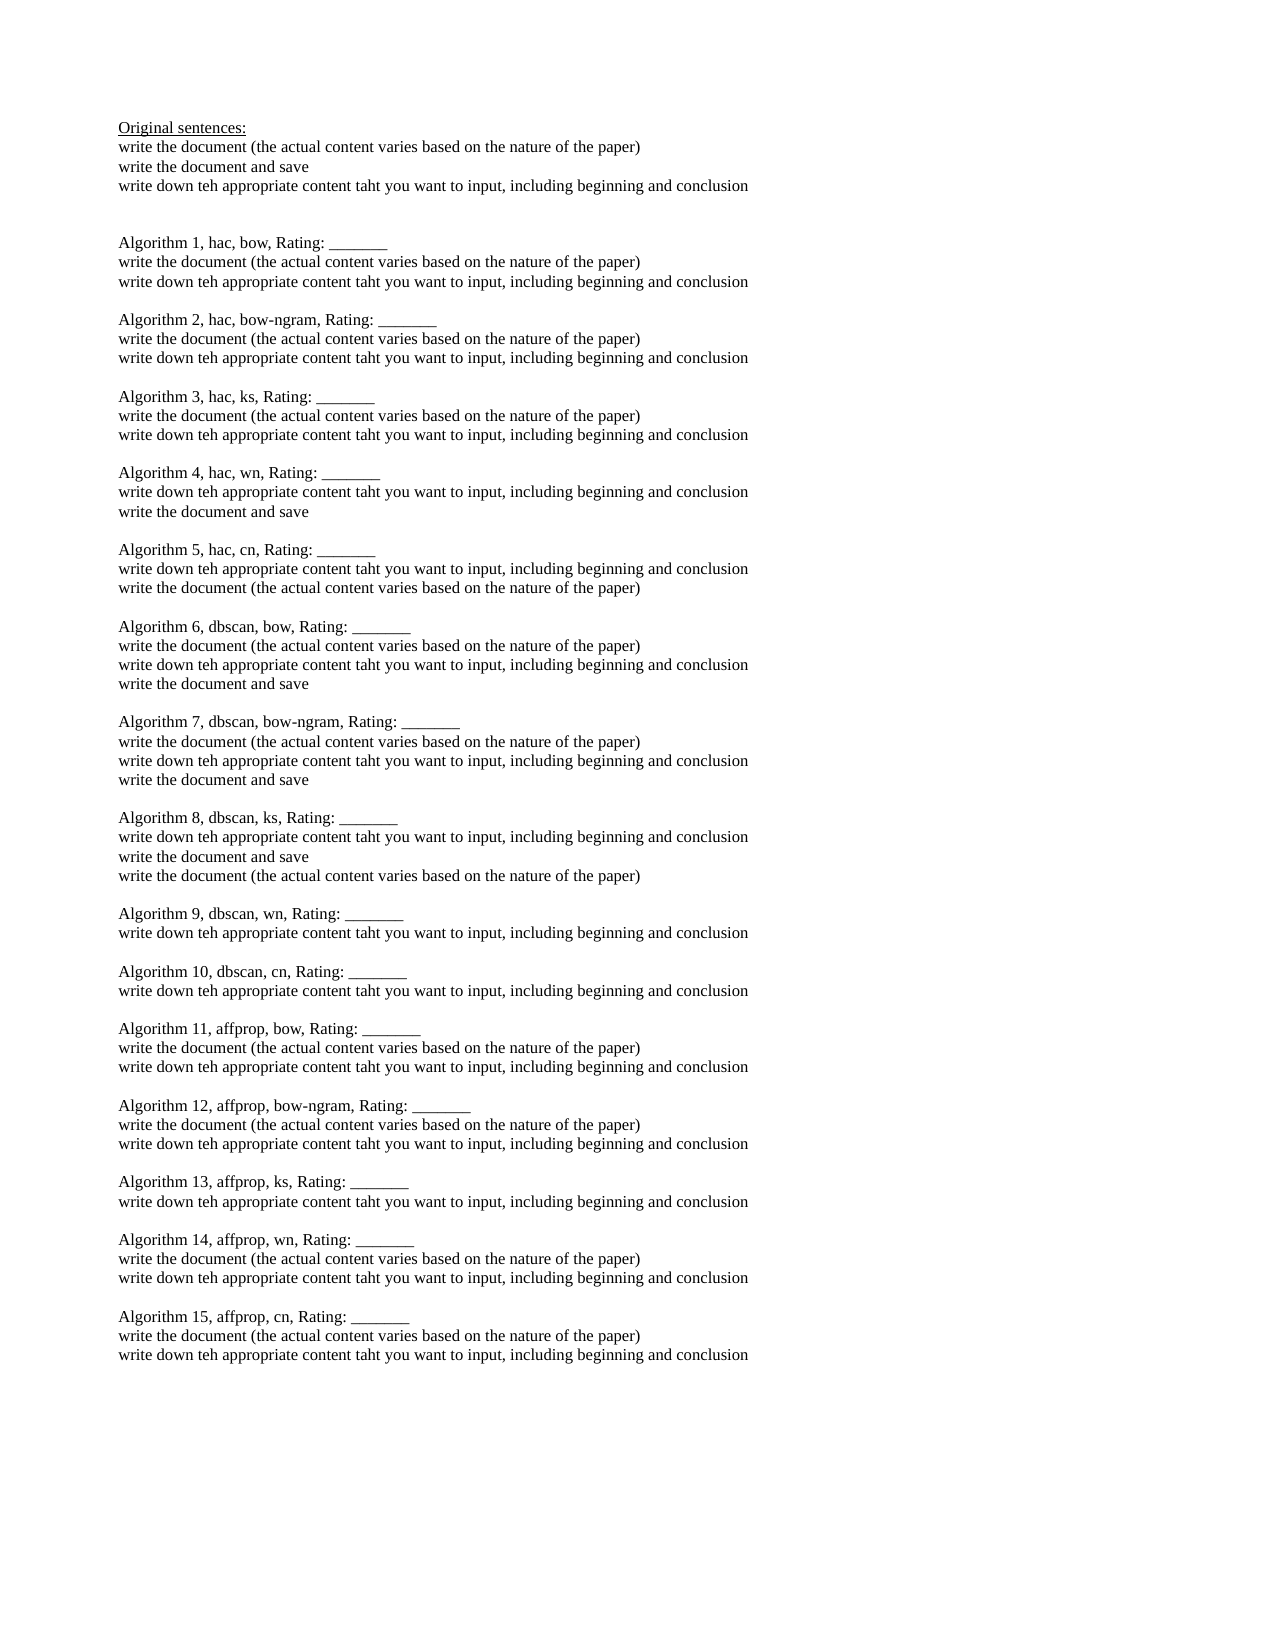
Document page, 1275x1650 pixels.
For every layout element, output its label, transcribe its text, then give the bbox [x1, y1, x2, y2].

text Algorithm 4, hac, wn, Rating: _______ [118, 463, 1157, 482]
text Algorithm 14, affprop, wn, Rating: _______ [118, 1230, 1157, 1249]
text write down teh appropriate content taht you want to input, including beginning and conclusion [118, 425, 1157, 444]
text Algorithm 15, affprop, cn, Rating: _______ [118, 1306, 1157, 1326]
text write the document (the actual content varies based on the nature of the paper) [118, 329, 1157, 348]
text write the document (the actual content varies based on the nature of the paper) [118, 578, 1157, 597]
text write down teh appropriate content taht you want to input, including beginning and conclusion [118, 348, 1157, 367]
text Algorithm 11, affprop, bow, Rating: _______ [118, 1019, 1157, 1038]
text write down teh appropriate content taht you want to input, including beginning and conclusion [118, 1345, 1157, 1364]
text write the document and save [118, 674, 1157, 693]
text Algorithm 7, dbscan, bow-ngram, Rating: _______ [118, 712, 1157, 731]
text write the document and save [118, 501, 1157, 521]
text write the document (the actual content varies based on the nature of the paper) [118, 866, 1157, 885]
text Algorithm 5, hac, cn, Rating: _______ [118, 540, 1157, 559]
text Algorithm 9, dbscan, wn, Rating: _______ [118, 904, 1157, 923]
text write the document (the actual content varies based on the nature of the paper) [118, 1038, 1157, 1057]
text write down teh appropriate content taht you want to input, including beginning and conclusion [118, 981, 1157, 1000]
text write the document and save [118, 770, 1157, 789]
text write the document and save [118, 156, 1157, 176]
text write down teh appropriate content taht you want to input, including beginning and conclusion [118, 1191, 1157, 1211]
text write the document (the actual content varies based on the nature of the paper) [118, 636, 1157, 655]
text write down teh appropriate content taht you want to input, including beginning and conclusion [118, 1134, 1157, 1153]
text write down teh appropriate content taht you want to input, including beginning and conclusion [118, 923, 1157, 942]
text Algorithm 13, affprop, ks, Rating: _______ [118, 1172, 1157, 1191]
text write the document (the actual content varies based on the nature of the paper) [118, 252, 1157, 271]
text write down teh appropriate content taht you want to input, including beginning and conclusion [118, 1057, 1157, 1076]
text write the document and save [118, 846, 1157, 866]
text Algorithm 8, dbscan, ks, Rating: _______ [118, 808, 1157, 827]
text write down teh appropriate content taht you want to input, including beginning and conclusion [118, 1268, 1157, 1287]
text write the document (the actual content varies based on the nature of the paper) [118, 1115, 1157, 1134]
text Algorithm 12, affprop, bow-ngram, Rating: _______ [118, 1096, 1157, 1115]
text write down teh appropriate content taht you want to input, including beginning and conclusion [118, 827, 1157, 846]
text Algorithm 6, dbscan, bow, Rating: _______ [118, 616, 1157, 636]
text Algorithm 3, hac, ks, Rating: _______ [118, 386, 1157, 406]
text Algorithm 10, dbscan, cn, Rating: _______ [118, 961, 1157, 981]
text write down teh appropriate content taht you want to input, including beginning and conclusion [118, 176, 1157, 195]
text write the document (the actual content varies based on the nature of the paper) [118, 1326, 1157, 1345]
text write down teh appropriate content taht you want to input, including beginning and conclusion [118, 559, 1157, 578]
text Original sentences: [118, 118, 1157, 137]
text Algorithm 1, hac, bow, Rating: _______ [118, 233, 1157, 252]
text write the document (the actual content varies based on the nature of the paper) [118, 406, 1157, 425]
text write down teh appropriate content taht you want to input, including beginning and conclusion [118, 655, 1157, 674]
text write the document (the actual content varies based on the nature of the paper) [118, 731, 1157, 751]
text write the document (the actual content varies based on the nature of the paper) [118, 1249, 1157, 1268]
text write down teh appropriate content taht you want to input, including beginning and conclusion [118, 271, 1157, 291]
text write down teh appropriate content taht you want to input, including beginning and conclusion [118, 751, 1157, 770]
text write the document (the actual content varies based on the nature of the paper) [118, 137, 1157, 156]
text Algorithm 2, hac, bow-ngram, Rating: _______ [118, 310, 1157, 329]
text write down teh appropriate content taht you want to input, including beginning and conclusion [118, 482, 1157, 501]
